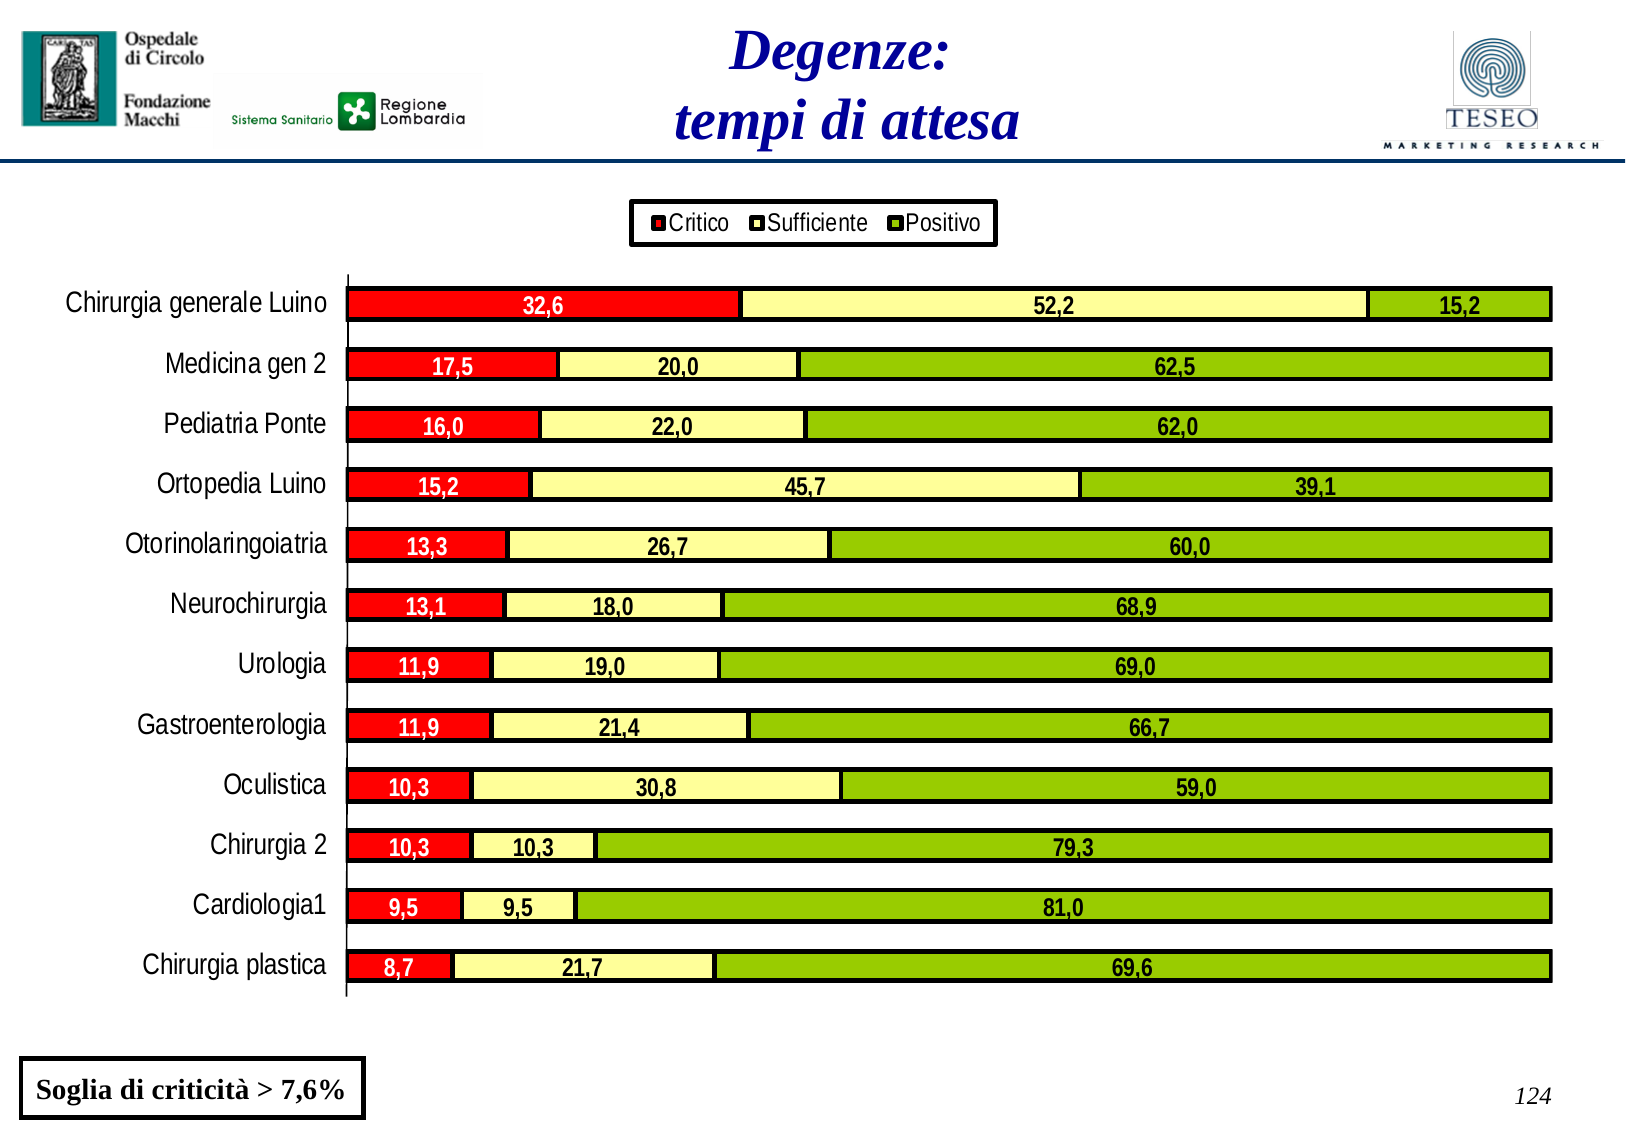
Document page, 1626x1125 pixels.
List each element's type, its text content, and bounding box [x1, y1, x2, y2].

picture [51, 184, 1574, 1024]
text_box Degenze: tempi di attesa [304, 18, 1392, 144]
picture [21, 31, 483, 149]
text_box Soglia di criticità > 7,6% [21, 1058, 364, 1118]
picture [1381, 31, 1604, 149]
